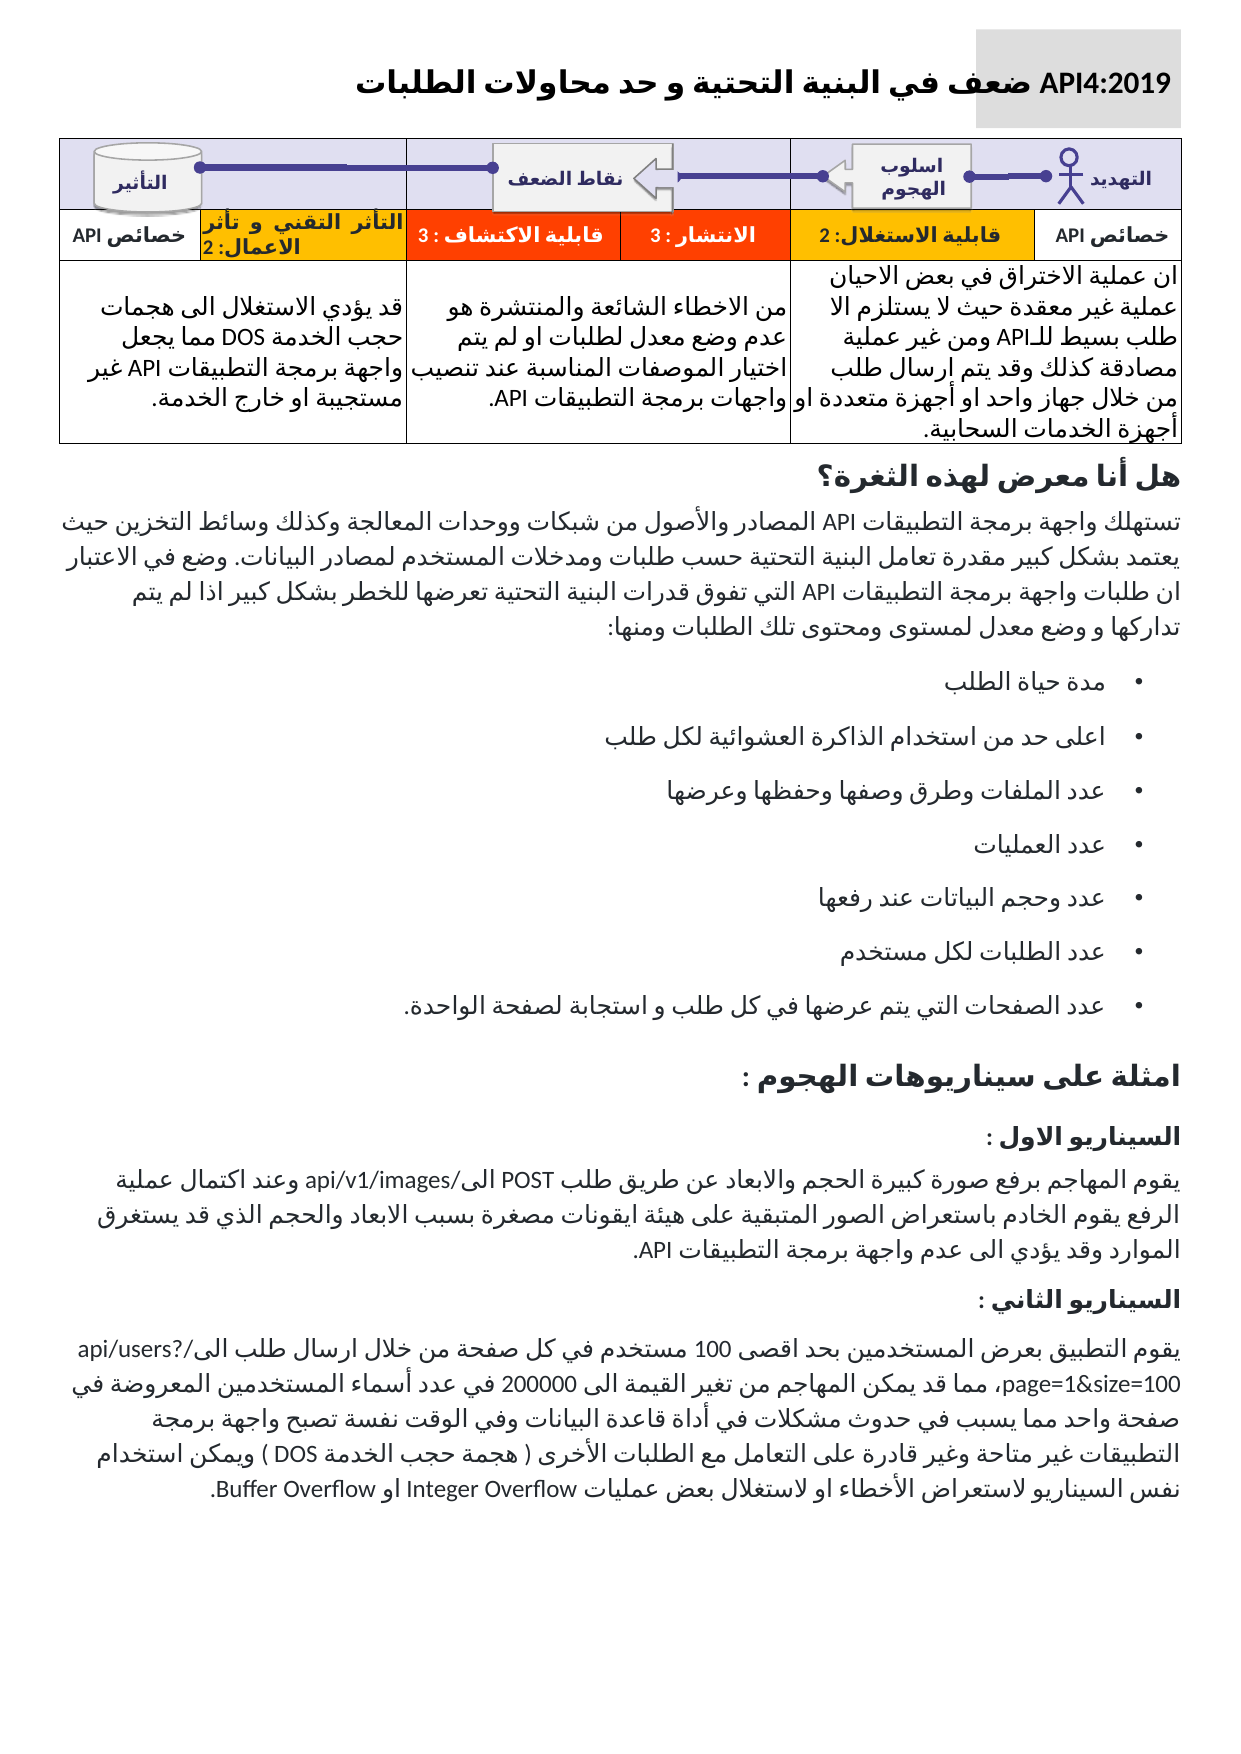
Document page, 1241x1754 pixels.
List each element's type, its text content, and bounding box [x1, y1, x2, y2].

table_cell خصائص API [1035, 210, 1181, 260]
list عدد العمليات [59, 829, 1144, 859]
table_cell ان عملية الاختراق في بعض الاحيان عملية غير معقدة حيث لا يستلزم الا طلب بسيط للـAPI ومن غير عملية مصادقة كذلك وقد يتم ارسال طلب من خلال جهاز واحد او أجهزة متعددة او أجهزة الخدمات السحابية. [791, 261, 1181, 443]
list عدد الصفحات التي يتم عرضها في كل طلب و استجابة لصفحة الواحدة. [59, 990, 1144, 1021]
table_header [791, 139, 1034, 174]
table_header [200, 139, 406, 165]
table_cell قابلية الاستغلال: 2 [791, 210, 1034, 260]
table_header [973, 179, 1034, 209]
table_cell التأثر التقني و تأثر الاعمال: 2 [201, 210, 406, 260]
table_cell قد يؤدي الاستغلال الى هجمات حجب الخدمة DOS مما يجعل واجهة برمجة التطبيقات API غير مستجيبة او خارج الخدمة. [60, 261, 406, 443]
table_header [620, 139, 790, 173]
subtitle هل أنا معرض لهذه الثغرة؟ [59, 458, 1181, 494]
list عدد الملفات وطرق وصفها وحفظها وعرضها [59, 775, 1144, 806]
text يقوم التطبيق بعرض المستخدمين بحد اقصى 100 مستخدم في كل صفحة من خلال ارسال طلب الى/api/users?page=1&size=100، مما قد يمكن المهاجم من تغير القيمة الى 200000 في عدد أسماء المستخدمين المعروضة في صفحة واحد مما يسبب في حدوث مشكلات في أداة قاعدة البيانات وفي الوقت نفسة تصبح واجهة برمجة التطبيقات غير متاحة وغير قادرة على التعامل مع الطلبات الأخرى ( هجمة حجب الخدمة DOS ) ويمكن استخدام نفس السيناريو لاستعراض الأخطاء او لاستغلال بعض عمليات Integer Overflow او Buffer Overflow. [59, 1333, 1181, 1504]
list عدد الطلبات لكل مستخدم [59, 936, 1144, 967]
list عدد وحجم البياتات عند رفعها [59, 882, 1144, 913]
list اعلى حد من استخدام الذاكرة العشوائية لكل طلب [59, 721, 1144, 752]
subtitle السيناريو الاول : [59, 1121, 1181, 1152]
table_cell الانتشار : 3 [621, 210, 790, 260]
table_header [674, 179, 790, 209]
text السيناريو الثاني : [59, 1284, 1181, 1314]
list مدة حياة الطلب [59, 666, 1144, 697]
text تستهلك واجهة برمجة التطبيقات API المصادر والأصول من شبكات ووحدات المعالجة وكذلك وسائط التخزين حيث يعتمد بشكل كبير مقدرة تعامل البنية التحتية حسب طلبات ومدخلات المستخدم لمصادر البيانات. وضع في الاعتبار ان طلبات واجهة برمجة التطبيقات API التي تفوق قدرات البنية التحتية تعرضها للخطر بشكل كبير اذا لم يتم تداركها و وضع معدل لمستوى ومحتوى تلك الطلبات ومنها: [59, 506, 1181, 642]
table_header [791, 179, 851, 209]
table_cell خصائص API [60, 210, 200, 260]
table_header [60, 139, 200, 209]
table_cell من الاخطاء الشائعة والمنتشرة هو عدم وضع معدل لطلبات او لم يتم اختيار الموصفات المناسبة عند تنصيب واجهات برمجة التطبيقات API. [407, 261, 790, 443]
table_header [407, 139, 620, 165]
table_header [1034, 139, 1181, 209]
table_header [202, 171, 406, 209]
table_header [407, 171, 492, 209]
subtitle امثلة على سيناريوهات الهجوم : [59, 1058, 1181, 1094]
table_cell قابلية الاكتشاف : 3 [407, 210, 620, 260]
text يقوم المهاجم برفع صورة كبيرة الحجم والابعاد عن طريق طلب POST الى/api/v1/images وعند اكتمال عملية الرفع يقوم الخادم باستعراض الصور المتبقية على هيئة ايقونات مصغرة بسبب الابعاد والحجم الذي قد يستغرق الموارد وقد يؤدي الى عدم واجهة برمجة التطبيقات API. [59, 1164, 1181, 1265]
